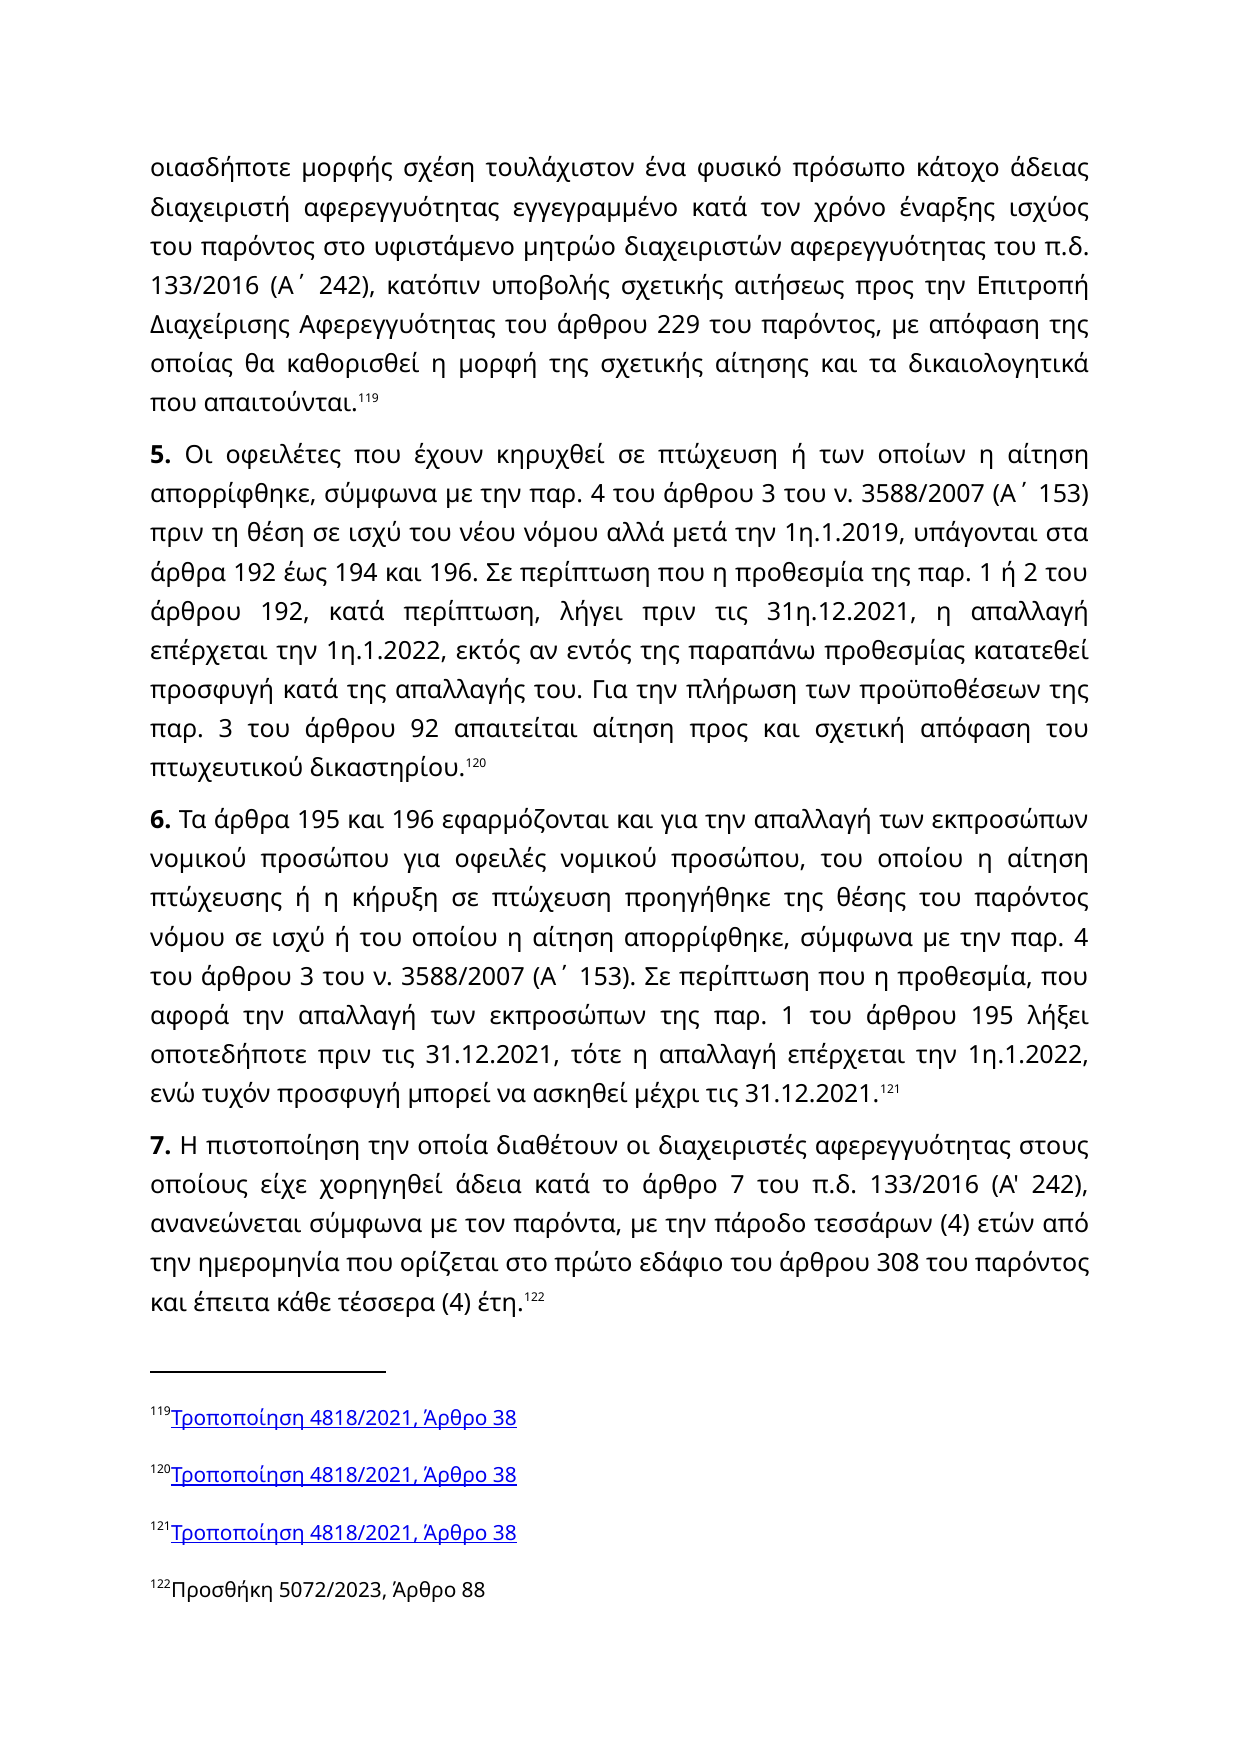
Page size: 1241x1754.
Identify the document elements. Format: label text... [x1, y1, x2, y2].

text Προσθήκη 5072/2023, Άρθρο 88 [150, 1576, 1090, 1604]
text 5. Οι οφειλέτες που έχουν κηρυχθεί σε πτώχευση ή των οποίων η αίτηση απορρίφθηκε, σύμφωνα με την παρ. 4 του άρθρου 3 του ν. 3588/2007 (Α΄ 153) πριν τη θέση σε ισχύ του νέου νόμου αλλά μετά την 1η.1.2019, υπάγονται στα άρθρα 192 έως 194 και 196. Σε περίπτωση που η προθεσμία της παρ. 1 ή 2 του άρθρου 192, κατά περίπτωση, λήγει πριν τις 31η.12.2021, η απαλλαγή επέρχεται την 1η.1.2022, εκτός αν εντός της παραπάνω προθεσμίας κατατεθεί προσφυγή κατά της απαλλαγής του. Για την πλήρωση των προϋποθέσεων της παρ. 3 του άρθρου 92 απαιτείται αίτηση προς και σχετική απόφαση του πτωχευτικού δικαστηρίου. [150, 437, 1090, 784]
text Τροποποίηση 4818/2021, Άρθρο 38 [150, 1460, 1090, 1489]
text 7. Η πιστοποίηση την οποία διαθέτουν οι διαχειριστές αφερεγγυότητας στους οποίους είχε χορηγηθεί άδεια κατά το άρθρο 7 του π.δ. 133/2016 (Α' 242), ανανεώνεται σύμφωνα με τον παρόντα, με την πάροδο τεσσάρων (4) ετών από την ημερομηνία που ορίζεται στο πρώτο εδάφιο του άρθρου 308 του παρόντος και έπειτα κάθε τέσσερα (4) έτη. [150, 1127, 1090, 1318]
text 6. Τα άρθρα 195 και 196 εφαρμόζονται και για την απαλλαγή των εκπροσώπων νομικού προσώπου για οφειλές νομικού προσώπου, του οποίου η αίτηση πτώχευσης ή η κήρυξη σε πτώχευση προηγήθηκε της θέσης του παρόντος νόμου σε ισχύ ή του οποίου η αίτηση απορρίφθηκε, σύμφωνα με την παρ. 4 του άρθρου 3 του ν. 3588/2007 (Α΄ 153). Σε περίπτωση που η προθεσμία, που αφορά την απαλλαγή των εκπροσώπων της παρ. 1 του άρθρου 195 λήξει οποτεδήποτε πριν τις 31.12.2021, τότε η απαλλαγή επέρχεται την 1η.1.2022, ενώ τυχόν προσφυγή μπορεί να ασκηθεί μέχρι τις 31.12.2021. [150, 802, 1090, 1110]
text Τροποποίηση 4818/2021, Άρθρο 38 [150, 1403, 1090, 1431]
text οιασδήποτε μορφής σχέση τουλάχιστον ένα φυσικό πρόσωπο κάτοχο άδειας διαχειριστή αφερεγγυότητας εγγεγραμμένο κατά τον χρόνο έναρξης ισχύος του παρόντος στο υφιστάμενο μητρώο διαχειριστών αφερεγγυότητας του π.δ. 133/2016 (Α΄ 242), κατόπιν υποβολής σχετικής αιτήσεως προς την Επιτροπή Διαχείρισης Αφερεγγυότητας του άρθρου 229 του παρόντος, με απόφαση της οποίας θα καθορισθεί η μορφή της σχετικής αίτησης και τα δικαιολογητικά που απαιτούνται. [150, 150, 1090, 419]
text Τροποποίηση 4818/2021, Άρθρο 38 [150, 1518, 1090, 1546]
